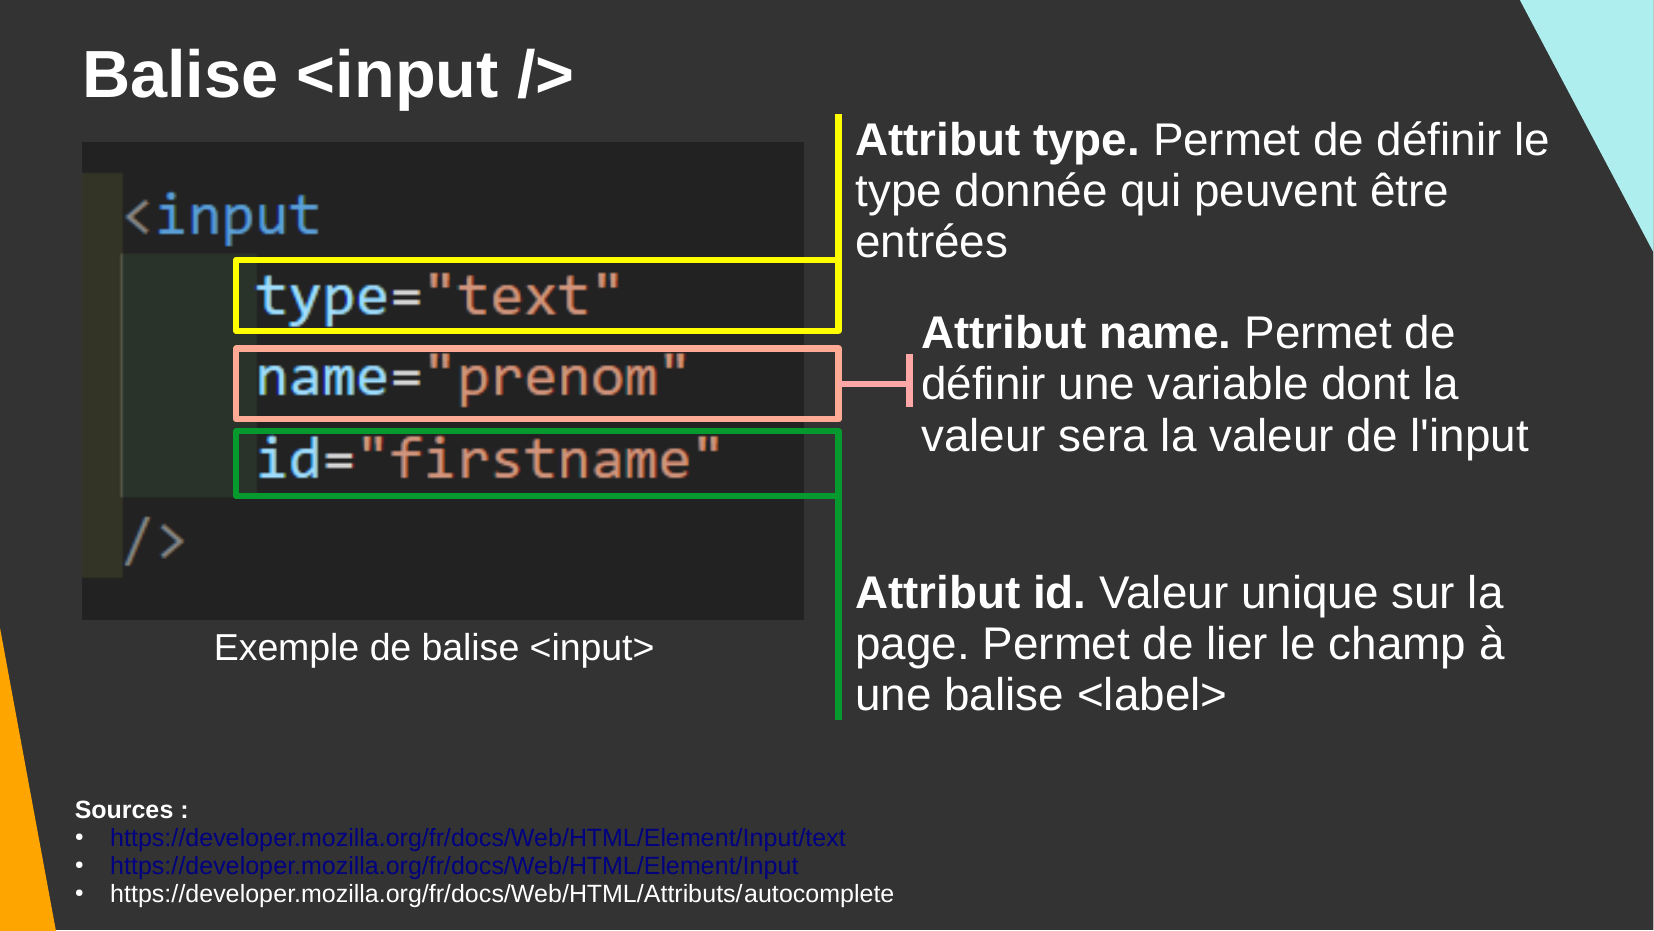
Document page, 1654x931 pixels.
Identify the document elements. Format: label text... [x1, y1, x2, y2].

title Attribut type. Permet de définir le type donnée qui peuvent être entrées [855, 113, 1560, 268]
picture [239, 352, 804, 416]
title Exemple de balise <input> [75, 625, 804, 674]
title Attribut id. Valeur unique sur la page. Permet de lier le champ à une balise <label> [855, 566, 1560, 721]
text_box [1519, 0, 1654, 254]
title Balise <input /> [82, 37, 1571, 114]
title Attribut name. Permet de définir une variable dont la valeur sera la valeur de l'input [921, 307, 1571, 461]
picture [239, 434, 804, 493]
picture [82, 142, 804, 620]
picture [239, 263, 804, 328]
text_box Sources : https://developer.mozilla.org/fr/docs/Web/HTML/Element/Input/text https://developer.mozilla.org/fr/docs/Web/HTML/Element/Input https://developer.mozilla.org/fr/docs/Web/HTML/Attributs/autocomplete [60, 788, 1546, 931]
text_box [0, 627, 56, 931]
